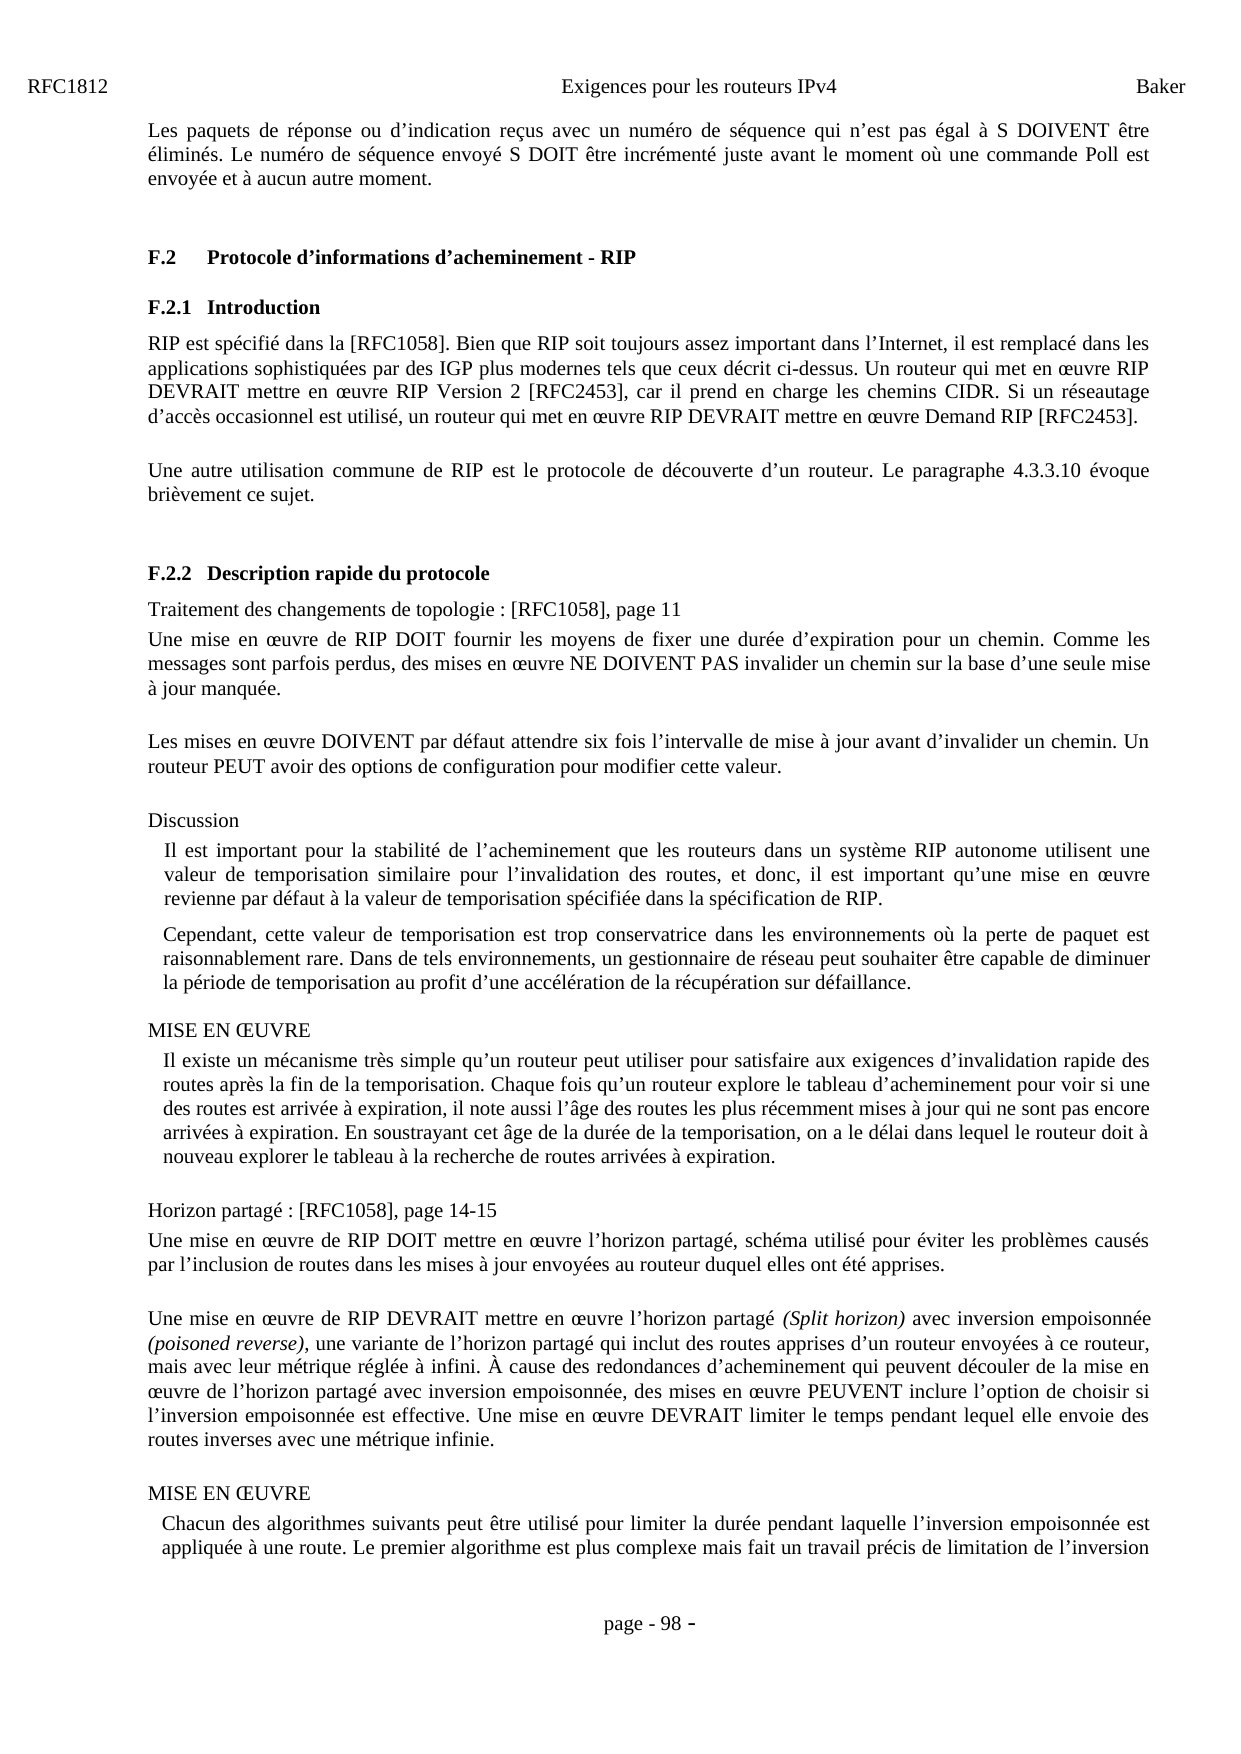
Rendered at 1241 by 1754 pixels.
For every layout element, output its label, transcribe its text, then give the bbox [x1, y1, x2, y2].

text Une mise en œuvre de RIP DOIT mettre en œuvre l’horizon partagé, schéma utilisé pour éviter les problèmes causés par l’inclusion de routes dans les mises à jour envoyées au routeur duquel elles ont été apprises. [148, 1228, 1152, 1276]
subtitle F.2 Protocole d’informations d’acheminement - RIP [148, 245, 1152, 269]
text Il existe un mécanisme très simple qu’un routeur peut utiliser pour satisfaire aux exigences d’invalidation rapide des routes après la fin de la temporisation. Chaque fois qu’un routeur explore le tableau d’acheminement pour voir si une des routes est arrivée à expiration, il note aussi l’âge des routes les plus récemment mises à jour qui ne sont pas encore arrivées à expiration. En soustrayant cet âge de la durée de la temporisation, on a le délai dans lequel le routeur doit à nouveau explorer le tableau à la recherche de routes arrivées à expiration. [163, 1048, 1152, 1168]
text Une mise en œuvre de RIP DEVRAIT mettre en œuvre l’horizon partagé (Split horizon) avec inversion empoisonnée (poisoned reverse), une variante de l’horizon partagé qui inclut des routes apprises d’un routeur envoyées à ce routeur, mais avec leur métrique réglée à infini. À cause des redondances d’acheminement qui peuvent découler de la mise en œuvre de l’horizon partagé avec inversion empoisonnée, des mises en œuvre PEUVENT inclure l’option de choisir si l’inversion empoisonnée est effective. Une mise en œuvre DEVRAIT limiter le temps pendant lequel elle envoie des routes inverses avec une métrique infinie. [148, 1306, 1152, 1451]
text Une autre utilisation commune de RIP est le protocole de découverte d’un routeur. Le paragraphe 4.3.3.10 évoque brièvement ce sujet. [148, 458, 1152, 506]
text Les mises en œuvre DOIVENT par défaut attendre six fois l’intervalle de mise à jour avant d’invalider un chemin. Un routeur PEUT avoir des options de configuration pour modifier cette valeur. [148, 729, 1152, 778]
text MISE EN ŒUVRE [148, 1481, 1152, 1505]
text Une mise en œuvre de RIP DOIT fournir les moyens de fixer une durée d’expiration pour un chemin. Comme les messages sont parfois perdus, des mises en œuvre NE DOIVENT PAS invalider un chemin sur la base d’une seule mise à jour manquée. [148, 627, 1152, 699]
text Chacun des algorithmes suivants peut être utilisé pour limiter la durée pendant laquelle l’inversion empoisonnée est appliquée à une route. Le premier algorithme est plus complexe mais fait un travail précis de limitation de l’inversion [162, 1511, 1152, 1559]
text Horizon partagé : [RFC1058], page 14-15 [148, 1198, 1152, 1222]
text Cependant, cette valeur de temporisation est trop conservatrice dans les environnements où la perte de paquet est raisonnablement rare. Dans de tels environnements, un gestionnaire de réseau peut souhaiter être capable de diminuer la période de temporisation au profit d’une accélération de la récupération sur défaillance. [163, 922, 1152, 994]
text Traitement des changements de topologie : [RFC1058], page 11 [148, 597, 1152, 621]
subtitle F.2.2 Description rapide du protocole [148, 561, 1152, 585]
text Discussion [148, 808, 1152, 832]
text MISE EN ŒUVRE [148, 1018, 1152, 1042]
subtitle F.2.1 Introduction [148, 295, 1152, 319]
text Il est important pour la stabilité de l’acheminement que les routeurs dans un système RIP autonome utilisent une valeur de temporisation similaire pour l’invalidation des routes, et donc, il est important qu’une mise en œuvre revienne par défaut à la valeur de temporisation spécifiée dans la spécification de RIP. [164, 838, 1152, 910]
text RIP est spécifié dans la [RFC1058]. Bien que RIP soit toujours assez important dans l’Internet, il est remplacé dans les applications sophistiquées par des IGP plus modernes tels que ceux décrit ci-dessus. Un routeur qui met en œuvre RIP DEVRAIT mettre en œuvre RIP Version 2 [RFC2453], car il prend en charge les chemins CIDR. Si un réseautage d’accès occasionnel est utilisé, un routeur qui met en œuvre RIP DEVRAIT mettre en œuvre Demand RIP [RFC2453]. [148, 331, 1152, 428]
text Les paquets de réponse ou d’indication reçus avec un numéro de séquence qui n’est pas égal à S DOIVENT être éliminés. Le numéro de séquence envoyé S DOIT être incrémenté juste avant le moment où une commande Poll est envoyée et à aucun autre moment. [148, 118, 1152, 190]
